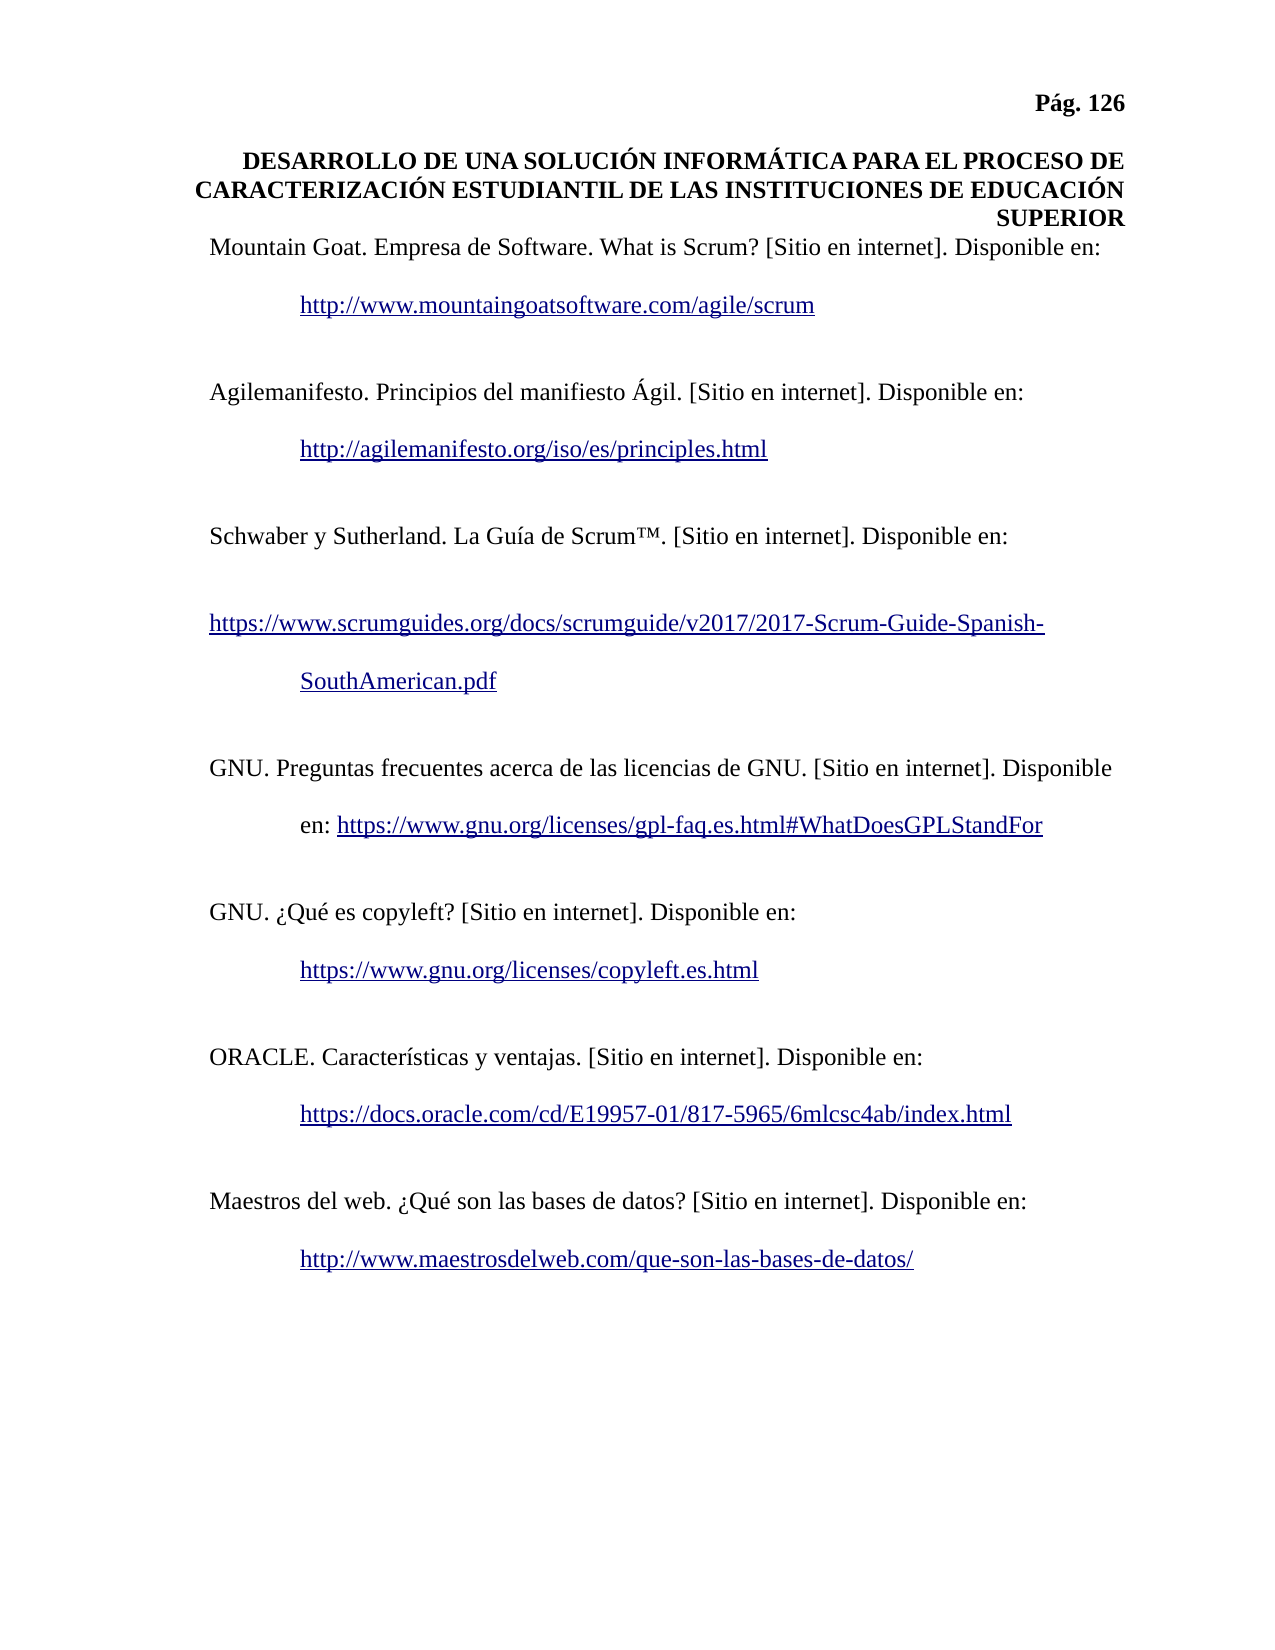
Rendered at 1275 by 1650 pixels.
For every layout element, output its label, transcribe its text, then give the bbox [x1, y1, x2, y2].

text https://www.scrumguides.org/docs/scrumguide/v2017/2017-Scrum-Guide-Spanish-SouthAmerican.pdf [209, 608, 1125, 694]
text Maestros del web. ¿Qué son las bases de datos? [Sitio en internet]. Disponible en: http://www.maestrosdelweb.com/que-son-las-bases-de-datos/ [209, 1186, 1125, 1272]
text Mountain Goat. Empresa de Software. What is Scrum? [Sitio en internet]. Disponible en: http://www.mountaingoatsoftware.com/agile/scrum [209, 232, 1125, 318]
text GNU. Preguntas frecuentes acerca de las licencias de GNU. [Sitio en internet]. Disponible en: https://www.gnu.org/licenses/gpl-faq.es.html#WhatDoesGPLStandFor [209, 753, 1125, 839]
text GNU. ¿Qué es copyleft? [Sitio en internet]. Disponible en: https://www.gnu.org/licenses/copyleft.es.html [209, 897, 1125, 983]
text Schwaber y Sutherland. La Guía de Scrum™. [Sitio en internet]. Disponible en: [209, 521, 1125, 550]
text Agilemanifesto. Principios del manifiesto Ágil. [Sitio en internet]. Disponible en: http://agilemanifesto.org/iso/es/principles.html [209, 377, 1125, 463]
text ORACLE. Características y ventajas. [Sitio en internet]. Disponible en: https://docs.oracle.com/cd/E19957-01/817-5965/6mlcsc4ab/index.html [209, 1042, 1125, 1128]
